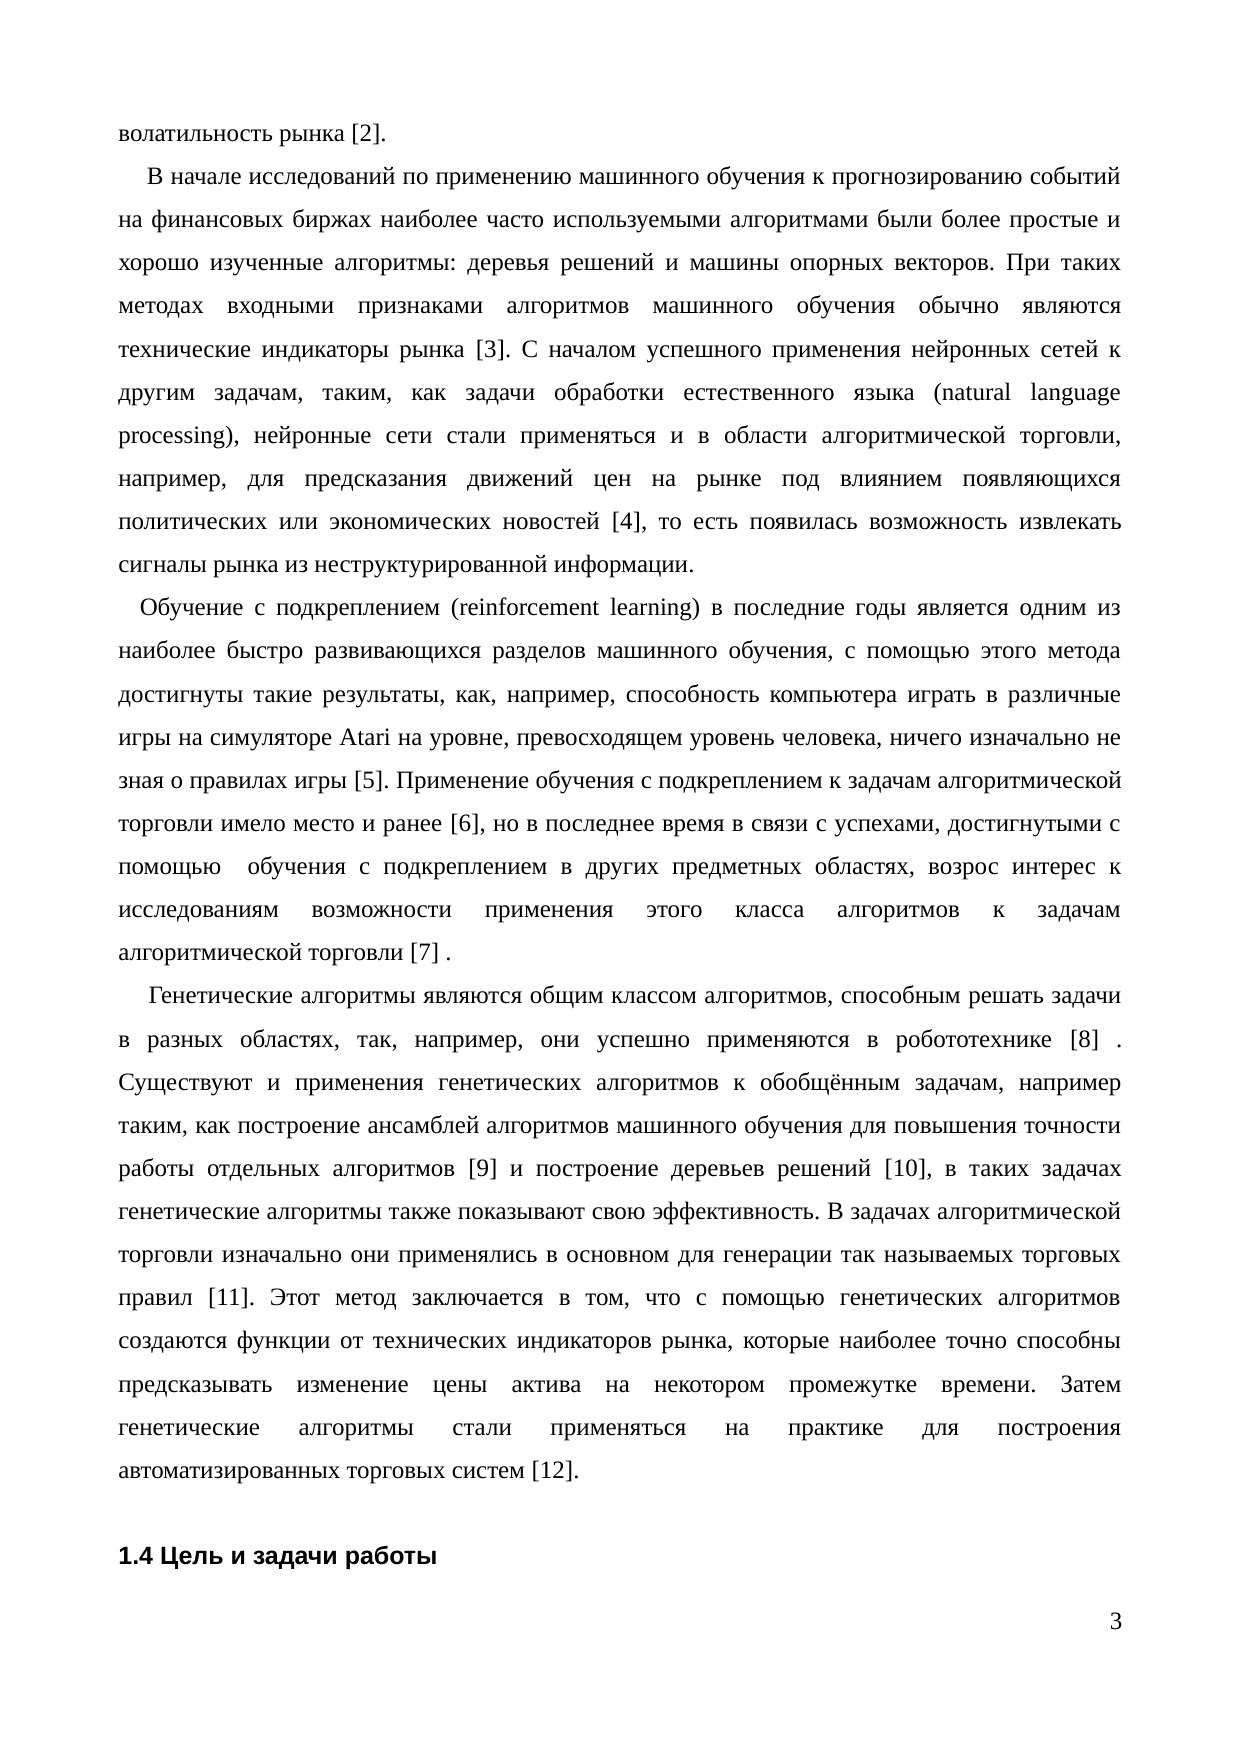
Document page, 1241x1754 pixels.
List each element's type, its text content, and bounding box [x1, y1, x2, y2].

list Генетические алгоритмы являются общим классом алгоритмов, способным решать задачи в разных областях, так, например, они успешно применяются в робототехнике [8] . Существуют и применения генетических алгоритмов к обобщённым задачам, например таким, как построение ансамблей алгоритмов машинного обучения для повышения точности работы отдельных алгоритмов [9] и построение деревьев решений [10], в таких задачах генетические алгоритмы также показывают свою эффективность. В задачах алгоритмической торговли изначально они применялись в основном для генерации так называемых торговых правил [11]. Этот метод заключается в том, что с помощью генетических алгоритмов создаются функции от технических индикаторов рынка, которые наиболее точно способны предсказывать изменение цены актива на некотором промежутке времени. Затем генетические алгоритмы стали применяться на практике для построения автоматизированных торговых систем [12]. [118, 981, 1122, 1484]
list Цель и задачи работы [118, 1541, 1122, 1570]
list В начале исследований по применению машинного обучения к прогнозированию событий на финансовых биржах наиболее часто используемыми алгоритмами были более простые и хорошо изученные алгоритмы: деревья решений и машины опорных векторов. При таких методах входными признаками алгоритмов машинного обучения обычно являются технические индикаторы рынка [3]. С началом успешного применения нейронных сетей к другим задачам, таким, как задачи обработки естественного языка (natural language processing), нейронные сети стали применяться и в области алгоритмической торговли, например, для предсказания движений цен на рынке под влиянием появляющихся политических или экономических новостей [4], то есть появилась возможность извлекать сигналы рынка из неструктурированной информации. [118, 161, 1122, 578]
list Обучение с подкреплением (reinforcement learning) в последние годы является одним из наиболее быстро развивающихся разделов машинного обучения, с помощью этого метода достигнуты такие результаты, как, например, способность компьютера играть в различные игры на симуляторе Atari на уровне, превосходящем уровень человека, ничего изначально не зная о правилах игры [5]. Применение обучения с подкреплением к задачам алгоритмической торговли имело место и ранее [6], но в последнее время в связи с успехами, достигнутыми с помощью обучения с подкреплением в других предметных областях, возрос интерес к исследованиям возможности применения этого класса алгоритмов к задачам алгоритмической торговли [7] . [118, 592, 1122, 966]
list волатильность рынка [2]. [118, 118, 1122, 147]
